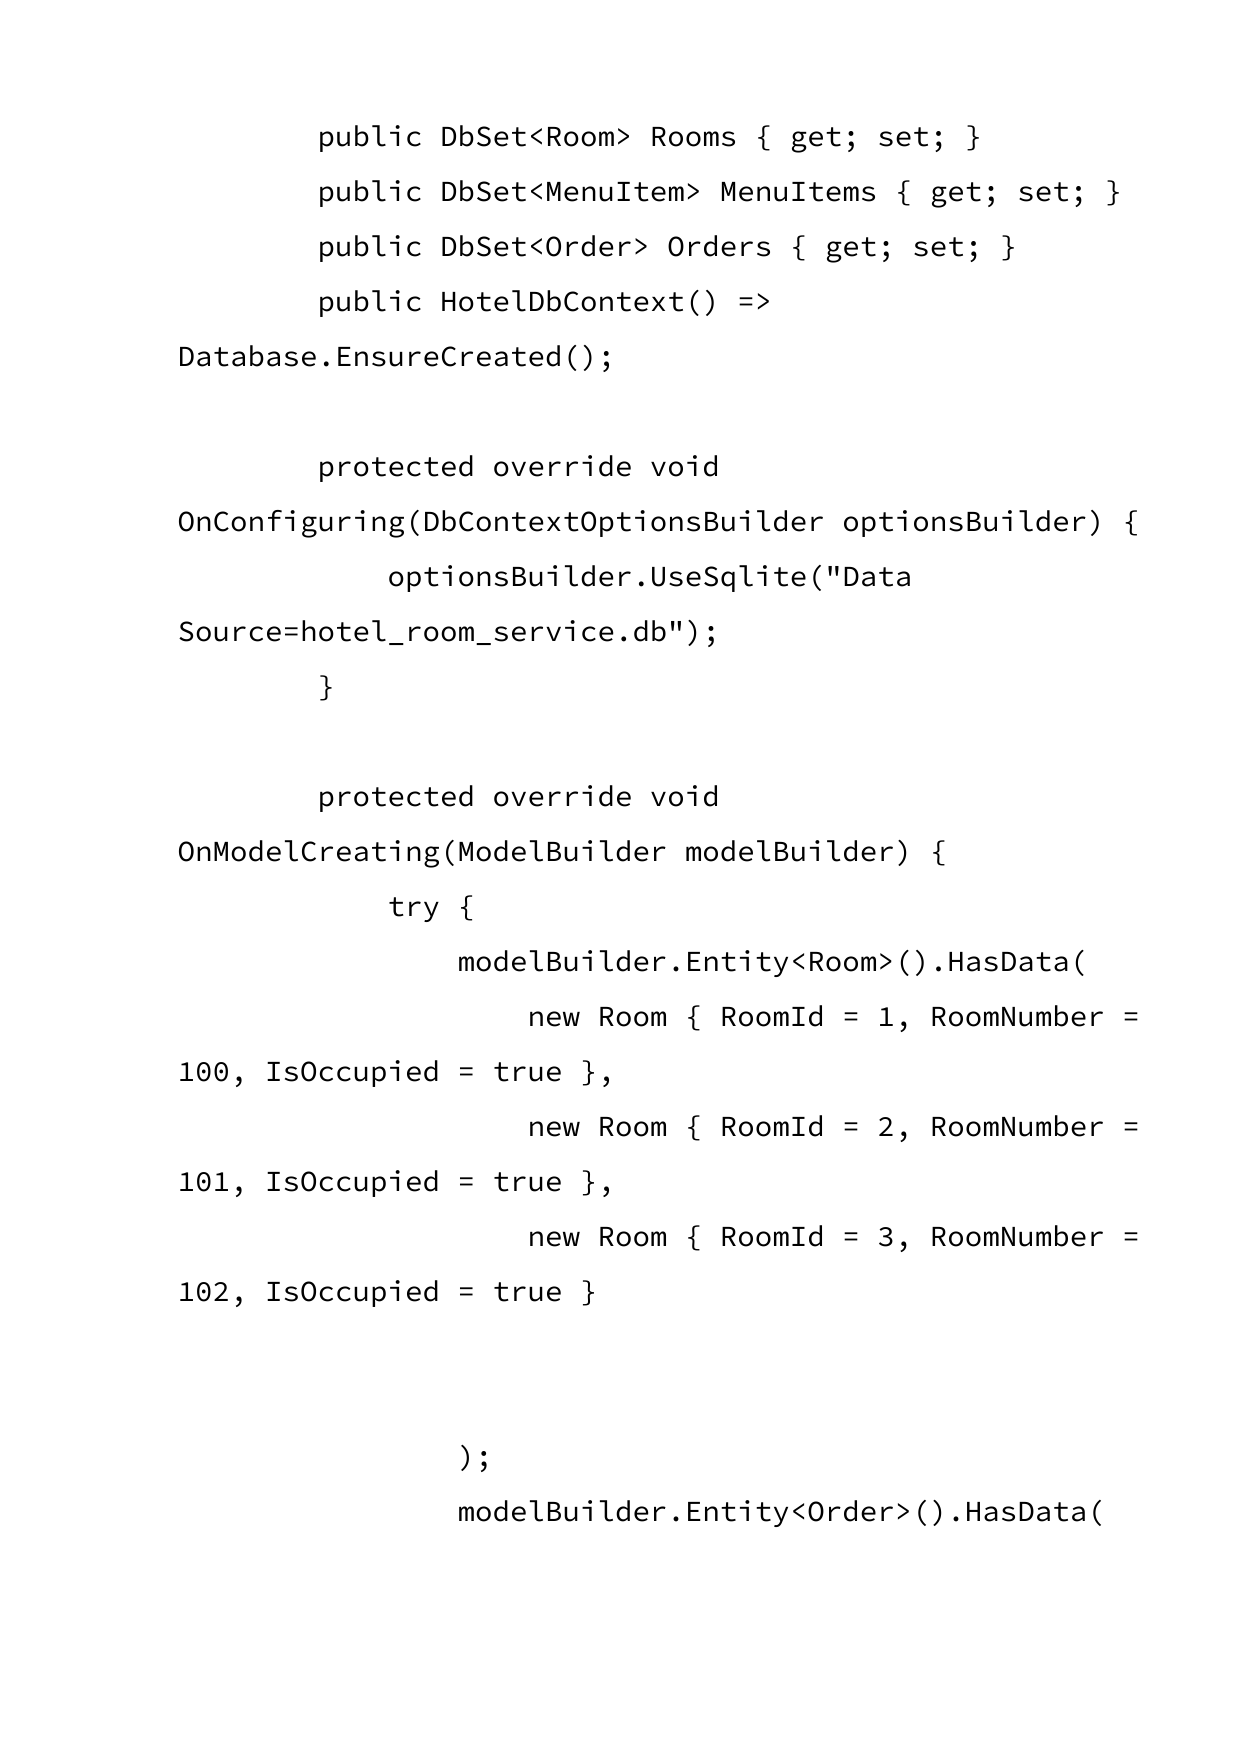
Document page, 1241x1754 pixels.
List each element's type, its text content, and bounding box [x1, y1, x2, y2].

text modelBuilder.Entity<Room>().HasData( [177, 943, 1181, 980]
text try { [177, 888, 1181, 925]
text new Room { RoomId = 3, RoomNumber = 102, IsOccupied = true } [177, 1218, 1181, 1310]
text optionsBuilder.UseSqlite("Data Source=hotel_room_service.db"); [177, 558, 1181, 650]
text public HotelDbContext() => Database.EnsureCreated(); [177, 283, 1181, 375]
text public DbSet<Order> Orders { get; set; } [177, 228, 1181, 265]
text public DbSet<MenuItem> MenuItems { get; set; } [177, 173, 1181, 210]
text ); [177, 1438, 1181, 1475]
text new Room { RoomId = 1, RoomNumber = 100, IsOccupied = true }, [177, 998, 1181, 1090]
text new Room { RoomId = 2, RoomNumber = 101, IsOccupied = true }, [177, 1108, 1181, 1200]
text } [177, 668, 1181, 705]
text modelBuilder.Entity<Order>().HasData( [177, 1493, 1181, 1530]
text protected override void OnConfiguring(DbContextOptionsBuilder optionsBuilder) { [177, 448, 1181, 540]
text public DbSet<Room> Rooms { get; set; } [177, 118, 1181, 155]
text protected override void OnModelCreating(ModelBuilder modelBuilder) { [177, 778, 1181, 870]
